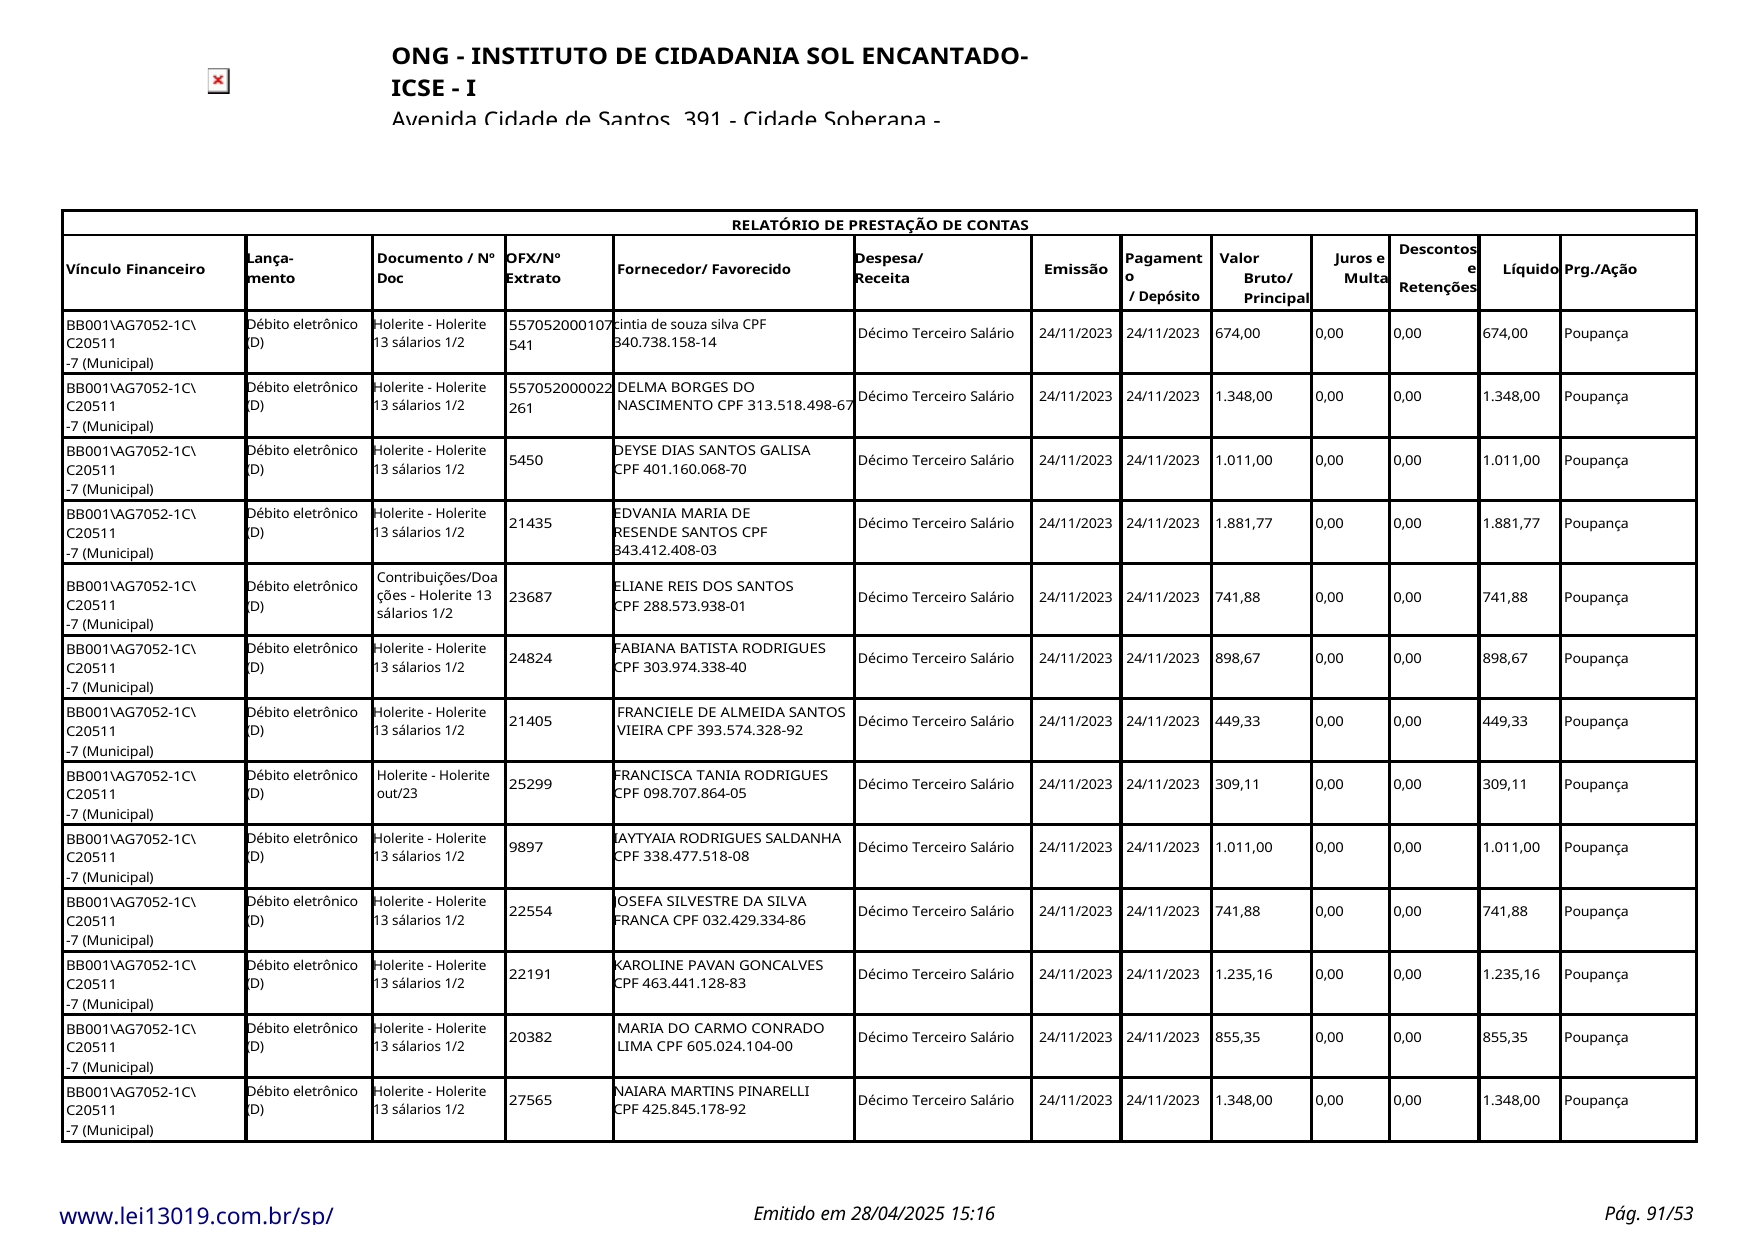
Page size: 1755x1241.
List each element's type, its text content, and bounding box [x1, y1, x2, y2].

table_cell Valor Bruto/ Principal [1213, 236, 1310, 309]
table_cell Débito eletrônico (D) [248, 439, 371, 499]
table_cell Débito eletrônico (D) [248, 312, 371, 372]
table_cell Líquido [1481, 236, 1559, 309]
table_cell Décimo Terceiro Salário [856, 312, 1030, 372]
table_cell Débito eletrônico (D) [248, 502, 371, 562]
table_cell FABIANA BATISTA RODRIGUES CPF 303.974.338-40 [615, 637, 853, 697]
table_cell NAIARA MARTINS PINARELLI CPF 425.845.178-92 [615, 1079, 853, 1139]
table_cell 0,00 [1313, 700, 1388, 760]
table_cell Juros e Multa [1313, 236, 1388, 309]
table_cell Débito eletrônico (D) [248, 953, 371, 1013]
table_cell BB001\AG7052-1C\C20511 -7 (Municipal) [64, 700, 244, 760]
table_cell 24/11/2023 [1033, 1079, 1119, 1139]
table_cell 855,35 [1481, 1016, 1559, 1076]
table_cell 741,88 [1481, 565, 1559, 634]
table_cell Poupança [1562, 502, 1695, 562]
table_cell 0,00 [1391, 375, 1477, 436]
table_cell Holerite - Holerite 13 sálarios 1/2 [374, 953, 504, 1013]
table_cell Holerite - Holerite out/23 [374, 763, 504, 823]
table_cell 0,00 [1313, 826, 1388, 887]
table_cell 22191 [507, 953, 612, 1013]
table_cell Poupança [1562, 700, 1695, 760]
table_cell 1.235,16 [1213, 953, 1310, 1013]
table_cell Débito eletrônico (D) [248, 890, 371, 950]
table_cell Poupança [1562, 565, 1695, 634]
table_cell Poupança [1562, 763, 1695, 823]
table_cell 741,88 [1213, 565, 1310, 634]
table_cell Débito eletrônico (D) [248, 700, 371, 760]
table_cell Débito eletrônico (D) [248, 826, 371, 887]
table_cell 24/11/2023 [1123, 312, 1210, 372]
table_cell 24/11/2023 [1123, 763, 1210, 823]
table_cell Décimo Terceiro Salário [856, 1016, 1030, 1076]
table_cell 0,00 [1391, 953, 1477, 1013]
table_cell Décimo Terceiro Salário [856, 826, 1030, 887]
table_cell BB001\AG7052-1C\C20511 -7 (Municipal) [64, 312, 244, 372]
table_cell 1.011,00 [1481, 439, 1559, 499]
table_cell Poupança [1562, 890, 1695, 950]
table_cell 24824 [507, 637, 612, 697]
table_cell 1.881,77 [1213, 502, 1310, 562]
table_cell Poupança [1562, 375, 1695, 436]
table_cell 24/11/2023 [1033, 637, 1119, 697]
table_cell Débito eletrônico (D) [248, 565, 371, 634]
table_cell 741,88 [1481, 890, 1559, 950]
table_cell 1.348,00 [1481, 1079, 1559, 1139]
table_cell Descontos e Retenções [1391, 236, 1477, 309]
table_cell 0,00 [1313, 439, 1388, 499]
table_cell 557052000022 261 [507, 375, 612, 436]
table_cell BB001\AG7052-1C\C20511 -7 (Municipal) [64, 826, 244, 887]
table_cell 0,00 [1391, 565, 1477, 634]
table_cell BB001\AG7052-1C\C20511 -7 (Municipal) [64, 375, 244, 436]
table_cell BB001\AG7052-1C\C20511 -7 (Municipal) [64, 1016, 244, 1076]
table_cell Contribuições/Doa ções - Holerite 13 sálarios 1/2 [374, 565, 504, 634]
table_cell 9897 [507, 826, 612, 887]
table_cell Holerite - Holerite 13 sálarios 1/2 [374, 439, 504, 499]
table_cell 0,00 [1391, 1016, 1477, 1076]
table_cell 309,11 [1481, 763, 1559, 823]
table_cell Débito eletrônico (D) [248, 763, 371, 823]
table_cell Décimo Terceiro Salário [856, 890, 1030, 950]
table_cell Débito eletrônico (D) [248, 637, 371, 697]
table_cell Holerite - Holerite 13 sálarios 1/2 [374, 502, 504, 562]
table_cell Lança- mento [248, 236, 371, 309]
table_cell 24/11/2023 [1033, 763, 1119, 823]
table_cell JOSEFA SILVESTRE DA SILVA FRANCA CPF 032.429.334-86 [615, 890, 853, 950]
table_cell 309,11 [1213, 763, 1310, 823]
table_cell 1.348,00 [1481, 375, 1559, 436]
table_cell 24/11/2023 [1033, 375, 1119, 436]
table_cell ELIANE REIS DOS SANTOS CPF 288.573.938-01 [615, 565, 853, 634]
table_cell Décimo Terceiro Salário [856, 953, 1030, 1013]
table_cell 0,00 [1391, 439, 1477, 499]
table_cell FRANCISCA TANIA RODRIGUES CPF 098.707.864-05 [615, 763, 853, 823]
table_cell Poupança [1562, 439, 1695, 499]
table_cell Débito eletrônico (D) [248, 1079, 371, 1139]
table_cell OFX/Nº Extrato [507, 236, 612, 309]
table_cell 0,00 [1391, 763, 1477, 823]
table_cell 674,00 [1213, 312, 1310, 372]
table_cell IAYTYAIA RODRIGUES SALDANHA CPF 338.477.518-08 [615, 826, 853, 887]
table_cell 24/11/2023 [1033, 700, 1119, 760]
table_cell 24/11/2023 [1123, 565, 1210, 634]
table_cell Décimo Terceiro Salário [856, 1079, 1030, 1139]
table_cell 0,00 [1313, 953, 1388, 1013]
table_cell 0,00 [1391, 890, 1477, 950]
table_cell 5450 [507, 439, 612, 499]
table_cell 24/11/2023 [1123, 700, 1210, 760]
table_cell 0,00 [1313, 637, 1388, 697]
table_cell Despesa/ Receita [856, 236, 1030, 309]
table_cell 0,00 [1313, 1016, 1388, 1076]
table_cell BB001\AG7052-1C\C20511 -7 (Municipal) [64, 637, 244, 697]
table_cell Poupança [1562, 953, 1695, 1013]
table_cell 24/11/2023 [1033, 502, 1119, 562]
table_cell 24/11/2023 [1033, 439, 1119, 499]
table_cell Pagamento / Depósito [1123, 236, 1210, 309]
table_cell 24/11/2023 [1123, 502, 1210, 562]
table_cell 557052000107 541 [507, 312, 612, 372]
table_cell 1.011,00 [1481, 826, 1559, 887]
table_cell Décimo Terceiro Salário [856, 763, 1030, 823]
table_cell MARIA DO CARMO CONRADO LIMA CPF 605.024.104-00 [615, 1016, 853, 1076]
table_cell 25299 [507, 763, 612, 823]
table_cell 0,00 [1313, 312, 1388, 372]
table_cell cintia de souza silva CPF 340.738.158-14 [615, 312, 853, 372]
table_cell Prg./Ação [1562, 236, 1695, 309]
table_cell 24/11/2023 [1123, 1016, 1210, 1076]
table_cell Holerite - Holerite 13 sálarios 1/2 [374, 826, 504, 887]
table_cell Poupança [1562, 312, 1695, 372]
table_cell Emissão [1033, 236, 1119, 309]
table_cell 674,00 [1481, 312, 1559, 372]
table_cell 0,00 [1391, 637, 1477, 697]
table_cell 20382 [507, 1016, 612, 1076]
table_cell Débito eletrônico (D) [248, 375, 371, 436]
table_cell 24/11/2023 [1033, 826, 1119, 887]
table_cell 24/11/2023 [1123, 890, 1210, 950]
table_cell 0,00 [1313, 763, 1388, 823]
table_cell Vínculo Financeiro [64, 236, 244, 309]
table_cell Poupança [1562, 637, 1695, 697]
table_cell BB001\AG7052-1C\C20511 -7 (Municipal) [64, 1079, 244, 1139]
table_cell 741,88 [1213, 890, 1310, 950]
table_cell Décimo Terceiro Salário [856, 439, 1030, 499]
table_cell 0,00 [1313, 375, 1388, 436]
table_cell Poupança [1562, 1016, 1695, 1076]
table_cell 449,33 [1213, 700, 1310, 760]
table_cell BB001\AG7052-1C\C20511 -7 (Municipal) [64, 890, 244, 950]
table_cell BB001\AG7052-1C\C20511 -7 (Municipal) [64, 439, 244, 499]
table_cell 21435 [507, 502, 612, 562]
table_cell 24/11/2023 [1123, 826, 1210, 887]
table_cell Décimo Terceiro Salário [856, 375, 1030, 436]
table_cell Débito eletrônico (D) [248, 1016, 371, 1076]
table_cell 24/11/2023 [1033, 312, 1119, 372]
table_cell Holerite - Holerite 13 sálarios 1/2 [374, 375, 504, 436]
table_cell Holerite - Holerite 13 sálarios 1/2 [374, 1016, 504, 1076]
table_cell 24/11/2023 [1033, 565, 1119, 634]
table_cell Poupança [1562, 826, 1695, 887]
table_cell 21405 [507, 700, 612, 760]
table_cell Décimo Terceiro Salário [856, 502, 1030, 562]
table_cell 24/11/2023 [1123, 375, 1210, 436]
table_cell Holerite - Holerite 13 sálarios 1/2 [374, 312, 504, 372]
table_cell 0,00 [1313, 502, 1388, 562]
table_cell 1.011,00 [1213, 439, 1310, 499]
table_cell EDVANIA MARIA DE RESENDE SANTOS CPF 343.412.408-03 [615, 502, 853, 562]
table_header RELATÓRIO DE PRESTAÇÃO DE CONTAS [64, 212, 1695, 234]
table_cell 23687 [507, 565, 612, 634]
table_cell 1.881,77 [1481, 502, 1559, 562]
table_cell 27565 [507, 1079, 612, 1139]
table_cell Décimo Terceiro Salário [856, 700, 1030, 760]
table_cell Holerite - Holerite 13 sálarios 1/2 [374, 700, 504, 760]
table_cell BB001\AG7052-1C\C20511 -7 (Municipal) [64, 502, 244, 562]
table_cell 0,00 [1313, 1079, 1388, 1139]
table_cell Holerite - Holerite 13 sálarios 1/2 [374, 890, 504, 950]
table_cell 1.348,00 [1213, 1079, 1310, 1139]
table_cell 0,00 [1391, 700, 1477, 760]
table_cell 898,67 [1481, 637, 1559, 697]
table_cell KAROLINE PAVAN GONCALVES CPF 463.441.128-83 [615, 953, 853, 1013]
table_cell 24/11/2023 [1123, 439, 1210, 499]
table_cell Documento / Nº Doc [374, 236, 504, 309]
table_cell Poupança [1562, 1079, 1695, 1139]
table_cell Décimo Terceiro Salário [856, 637, 1030, 697]
table_cell FRANCIELE DE ALMEIDA SANTOS VIEIRA CPF 393.574.328-92 [615, 700, 853, 760]
table_cell Holerite - Holerite 13 sálarios 1/2 [374, 637, 504, 697]
table_cell 24/11/2023 [1033, 1016, 1119, 1076]
table_cell 24/11/2023 [1123, 637, 1210, 697]
table_cell BB001\AG7052-1C\C20511 -7 (Municipal) [64, 763, 244, 823]
table_cell 0,00 [1313, 565, 1388, 634]
table_cell DELMA BORGES DO NASCIMENTO CPF 313.518.498-67 [615, 375, 853, 436]
table_cell 449,33 [1481, 700, 1559, 760]
table_cell 1.348,00 [1213, 375, 1310, 436]
table_cell 0,00 [1391, 1079, 1477, 1139]
table_cell DEYSE DIAS SANTOS GALISA CPF 401.160.068-70 [615, 439, 853, 499]
table_cell Fornecedor/ Favorecido [615, 236, 853, 309]
table_cell 898,67 [1213, 637, 1310, 697]
table_cell 24/11/2023 [1033, 953, 1119, 1013]
table_cell 22554 [507, 890, 612, 950]
table_cell 1.235,16 [1481, 953, 1559, 1013]
table_cell 855,35 [1213, 1016, 1310, 1076]
table_cell 0,00 [1391, 502, 1477, 562]
table_cell Holerite - Holerite 13 sálarios 1/2 [374, 1079, 504, 1139]
table_cell 24/11/2023 [1033, 890, 1119, 950]
table_cell BB001\AG7052-1C\C20511 -7 (Municipal) [64, 565, 244, 634]
table_cell 1.011,00 [1213, 826, 1310, 887]
table_cell 0,00 [1391, 826, 1477, 887]
table_cell BB001\AG7052-1C\C20511 -7 (Municipal) [64, 953, 244, 1013]
table_cell 24/11/2023 [1123, 953, 1210, 1013]
table_cell Décimo Terceiro Salário [856, 565, 1030, 634]
table_cell 0,00 [1391, 312, 1477, 372]
table_cell 24/11/2023 [1123, 1079, 1210, 1139]
table_cell 0,00 [1313, 890, 1388, 950]
